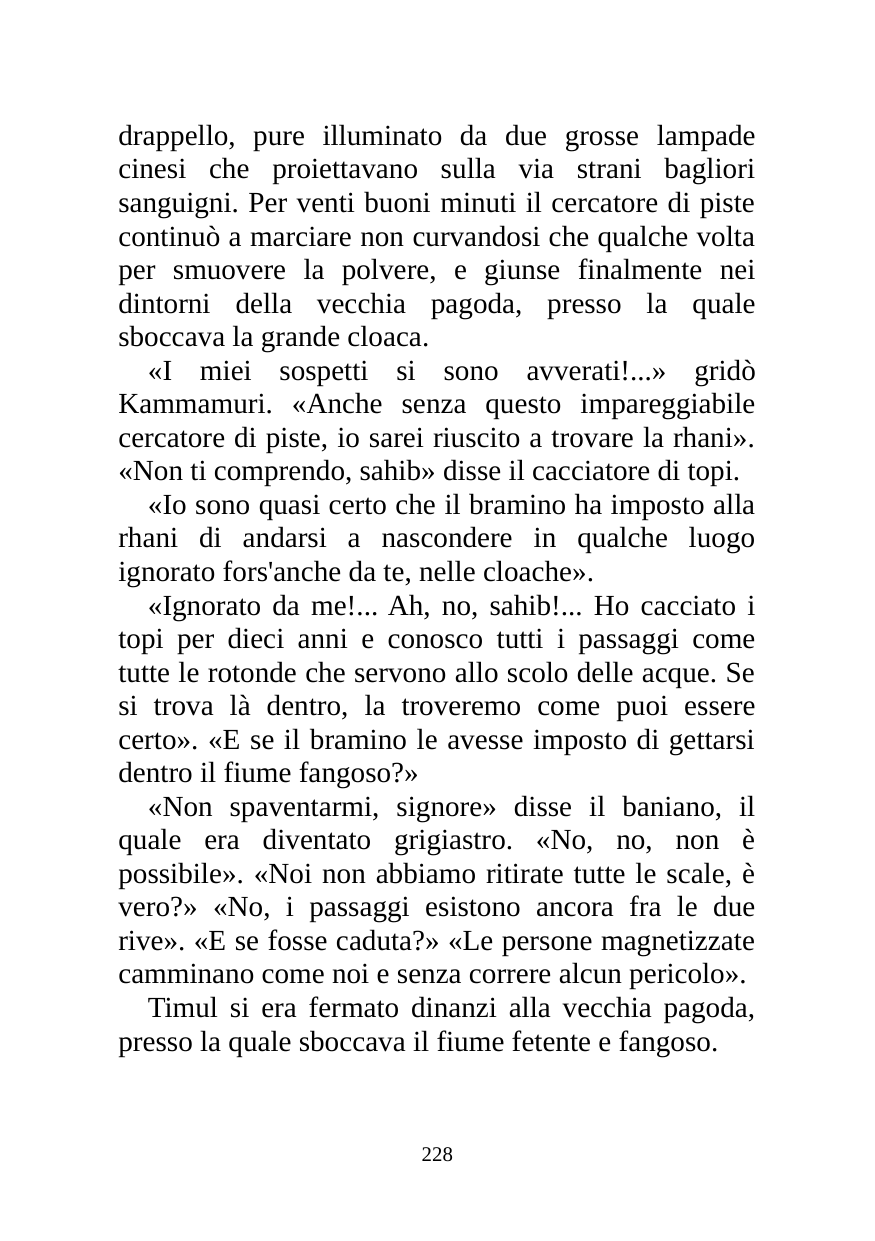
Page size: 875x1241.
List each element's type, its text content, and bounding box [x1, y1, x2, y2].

text Timul si era fermato dinanzi alla vecchia pagoda, presso la quale sboccava il fiume fetente e fangoso. [118, 990, 756, 1057]
text «Non spaventarmi, signore» disse il baniano, il quale era diventato grigiastro. «No, no, non è possibile». «Noi non abbiamo ritirate tutte le scale, è vero?» «No, i passaggi esistono ancora fra le due rive». «E se fosse caduta?» «Le persone magnetizzate camminano come noi e senza correre alcun pericolo». [118, 789, 756, 990]
text drappello, pure illuminato da due grosse lampade cinesi che proiettavano sulla via strani bagliori sanguigni. Per venti buoni minuti il cercatore di piste continuò a marciare non curvandosi che qualche volta per smuovere la polvere, e giunse finalmente nei dintorni della vecchia pagoda, presso la quale sboccava la grande cloaca. [118, 118, 756, 353]
text «Ignorato da me!... Ah, no, sahib!... Ho cacciato i topi per dieci anni e conosco tutti i passaggi come tutte le rotonde che servono allo scolo delle acque. Se si trova là dentro, la troveremo come puoi essere certo». «E se il bramino le avesse imposto di gettarsi dentro il fiume fangoso?» [118, 588, 756, 789]
text «I miei sospetti si sono avverati!...» gridò Kammamuri. «Anche senza questo impareggiabile cercatore di piste, io sarei riuscito a trovare la rhani». «Non ti comprendo, sahib» disse il cacciatore di topi. [118, 353, 756, 487]
text «Io sono quasi certo che il bramino ha imposto alla rhani di andarsi a nascondere in qualche luogo ignorato fors'anche da te, nelle cloache». [118, 487, 756, 588]
